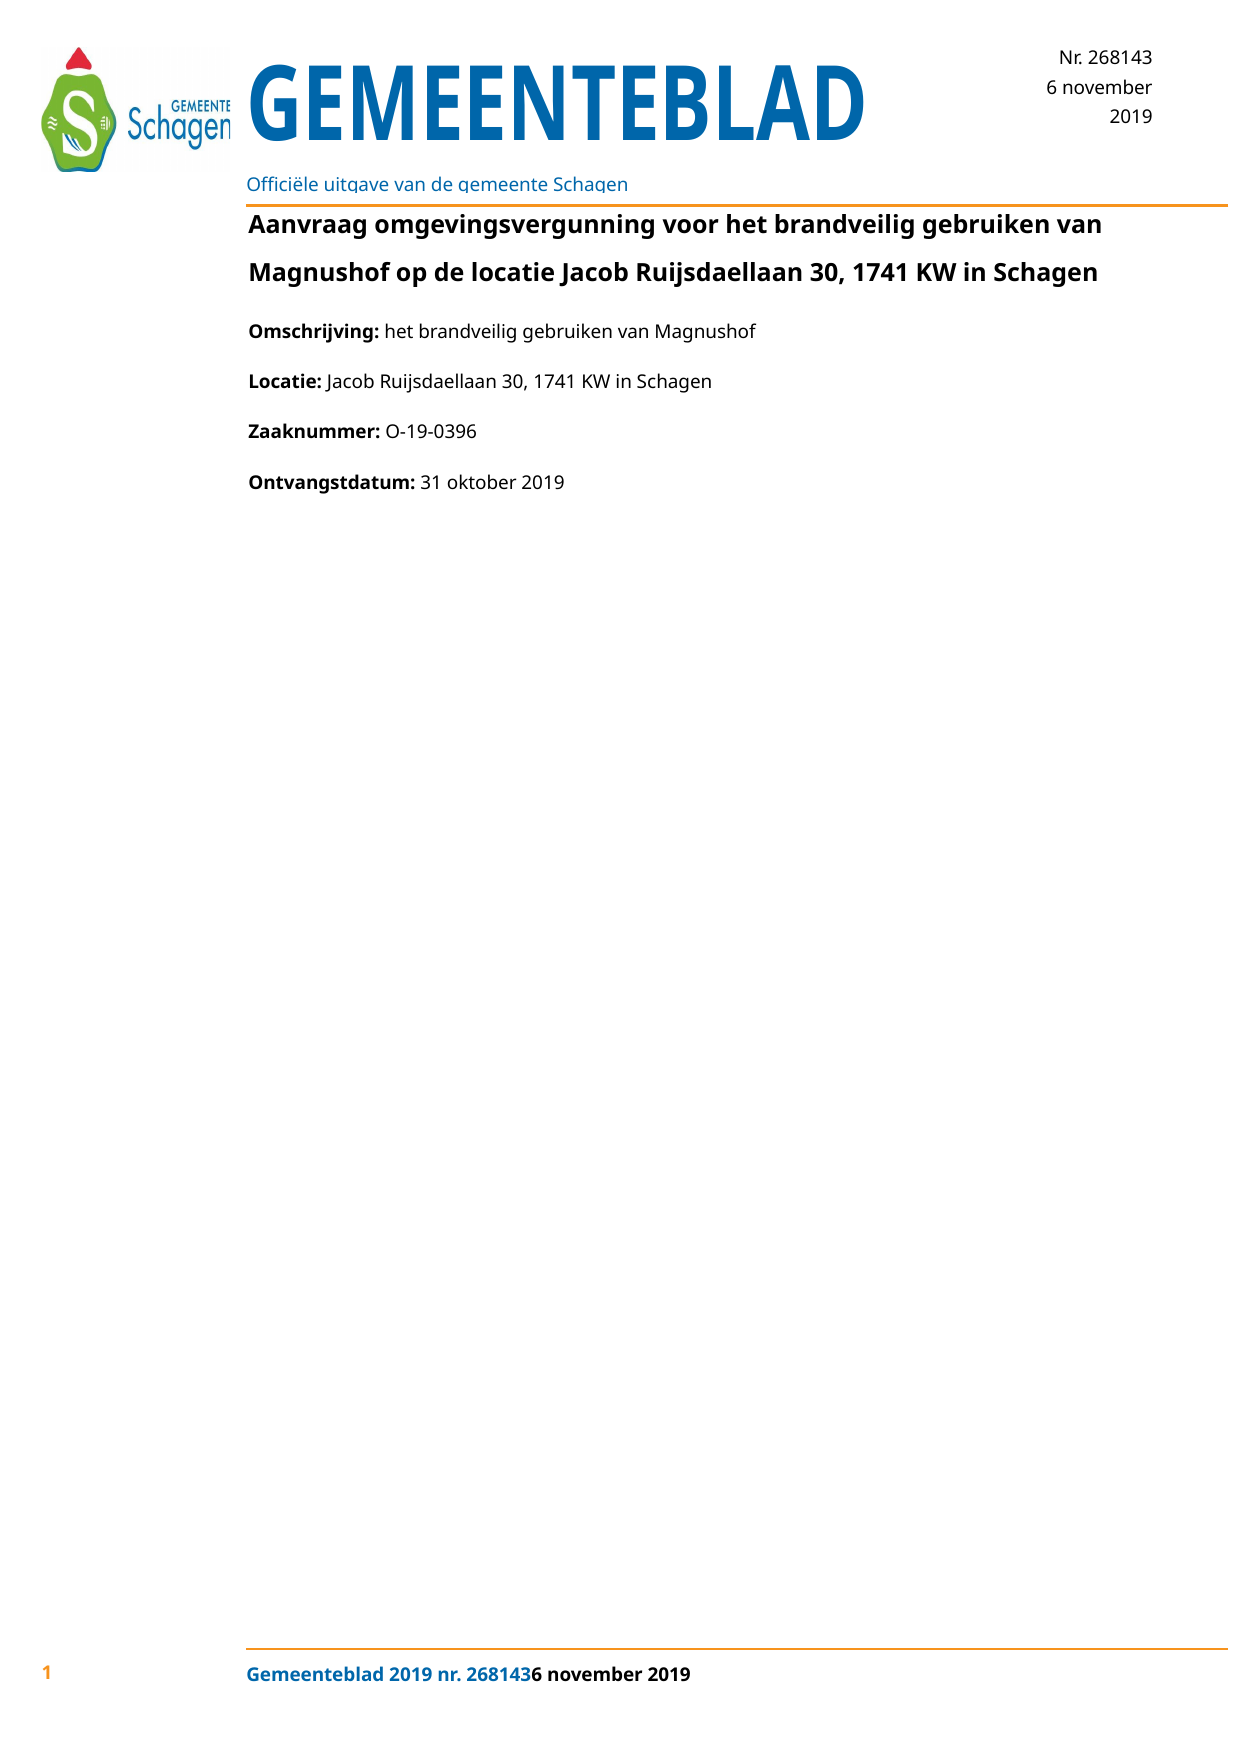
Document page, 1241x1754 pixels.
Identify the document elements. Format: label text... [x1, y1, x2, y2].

text Zaaknummer: O-19-0396 [248, 419, 1152, 444]
text Ontvangstdatum: 31 oktober 2019 [248, 469, 1152, 495]
picture [41, 47, 231, 172]
text Locatie: Jacob Ruijsdaellaan 30, 1741 KW in Schagen [248, 368, 1152, 394]
text Omschrijving: het brandveilig gebruiken van Magnushof [248, 318, 1152, 344]
text Aanvraag omgevingsvergunning voor het brandveilig gebruiken van Magnushof op de locatie Jacob Ruijsdaellaan 30, 1741 KW in Schagen [248, 207, 1152, 288]
